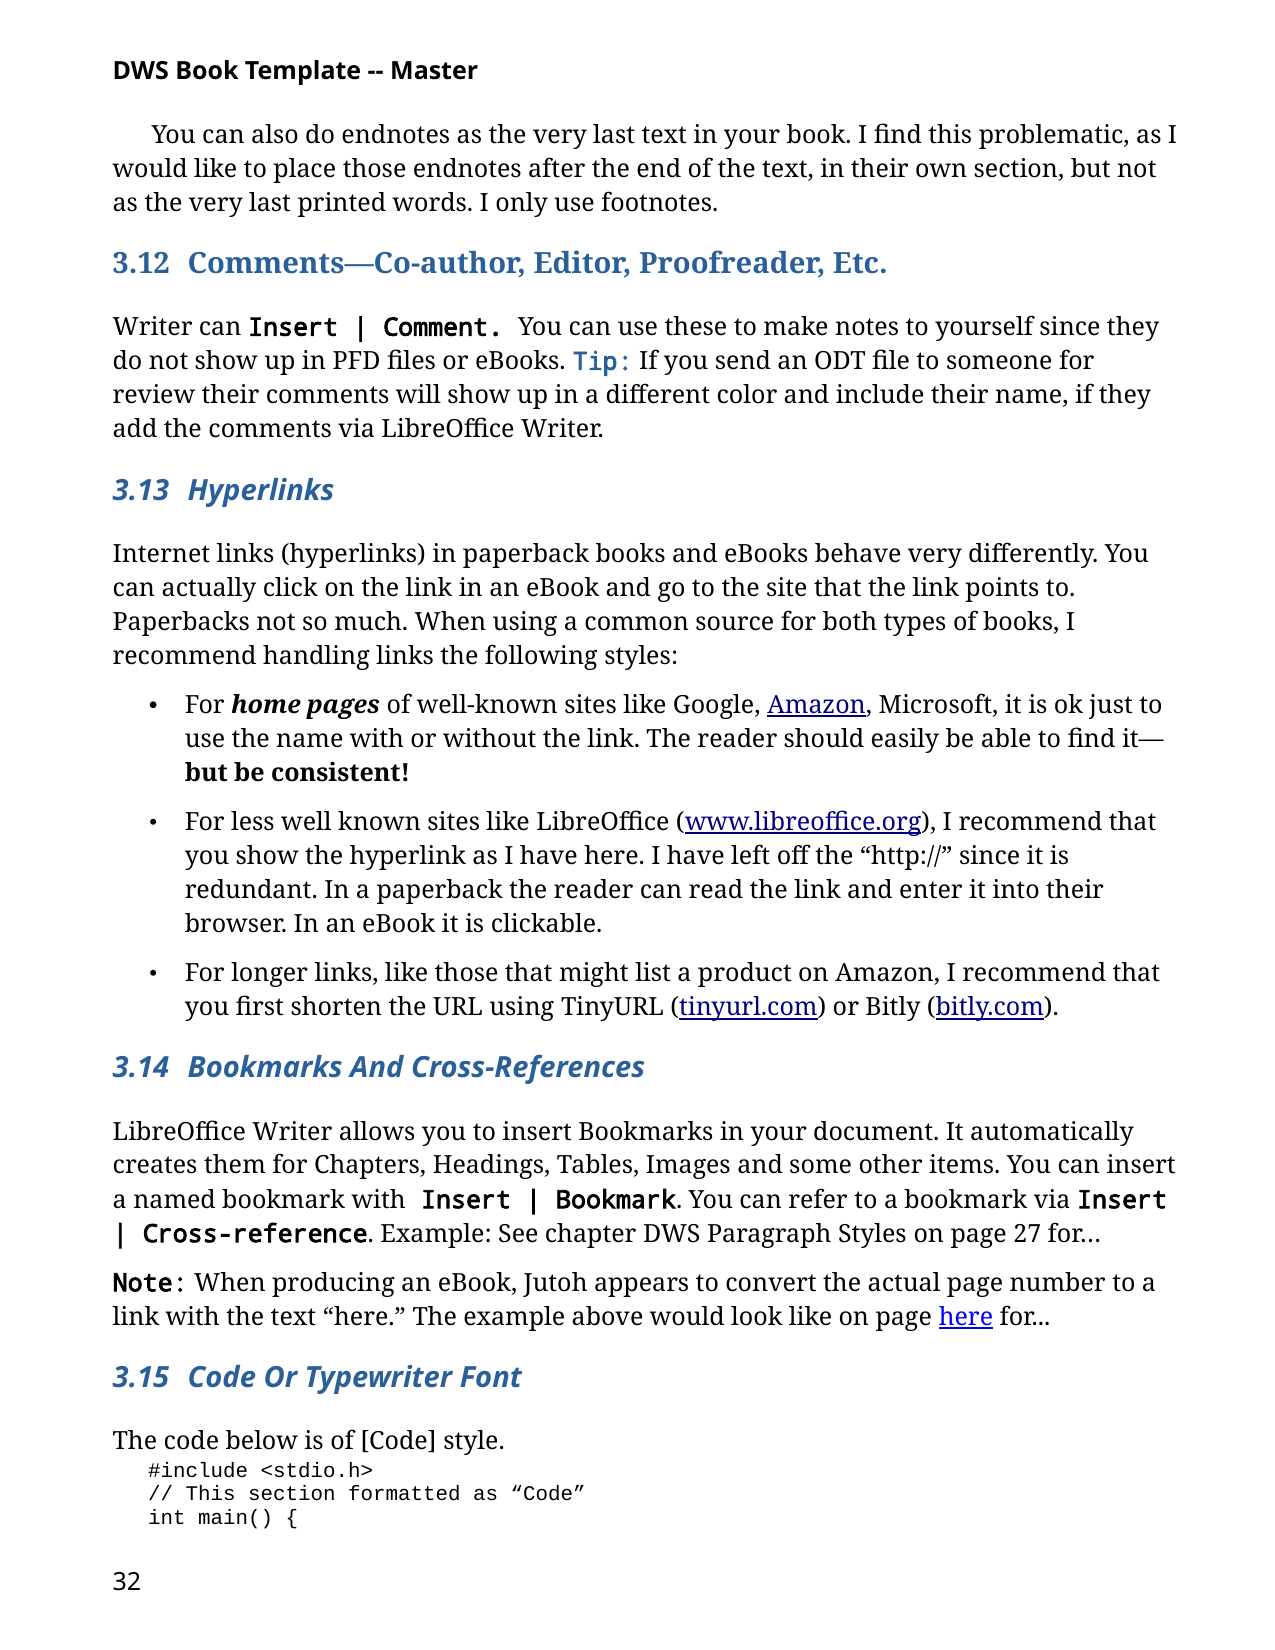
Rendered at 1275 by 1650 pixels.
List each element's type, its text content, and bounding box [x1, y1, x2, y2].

text Note: When producing an eBook, Jutoh appears to convert the actual page number to a link with the text “here.” The example above would look like on page here for... [112, 1264, 1181, 1332]
subtitle Hyperlinks [112, 469, 1181, 508]
list For longer links, like those that might list a product on Amazon, I recommend that you first shorten the URL using TinyURL (tinyurl.com) or Bitly (bitly.com). [148, 955, 1181, 1023]
text Internet links (hyperlinks) in paperback books and eBooks behave very differently. You can actually click on the link in an eBook and go to the site that the link points to. Paperbacks not so much. When using a common source for both types of books, I recommend handling links the following styles: [112, 535, 1181, 671]
text int main() { [148, 1507, 1181, 1531]
subtitle Code or Typewriter Font [112, 1356, 1181, 1396]
list For less well known sites like LibreOffice (www.libreoffice.org), I recommend that you show the hyperlink as I have here. I have left off the “http://” since it is redundant. In a paperback the reader can read the link and enter it into their browser. In an eBook it is clickable. [148, 804, 1181, 940]
text Writer can Insert | Comment. You can use these to make notes to yourself since they do not show up in PFD files or eBooks. Tip: If you send an ODT file to someone for review their comments will show up in a different color and include their name, if they add the comments via LibreOffice Writer. [112, 309, 1181, 445]
subtitle Comments—Co-author, Editor, Proofreader, Etc. [112, 242, 1181, 282]
text LibreOffice Writer allows you to insert Bookmarks in your document. It automatically creates them for Chapters, Headings, Tables, Images and some other items. You can insert a named bookmark with Insert | Bookmark. You can refer to a bookmark via Insert | Cross-reference. Example: See chapter DWS Paragraph Styles on page 27 for… [112, 1113, 1181, 1249]
text #include <stdio.h> [148, 1460, 1181, 1483]
list For home pages of well-known sites like Google, Amazon, Microsoft, it is ok just to use the name with or without the link. The reader should easily be able to find it—but be consistent! [148, 686, 1181, 789]
text You can also do endnotes as the very last text in your book. I find this problematic, as I would like to place those endnotes after the end of the text, in their own section, but not as the very last printed words. I only use footnotes. [112, 117, 1181, 219]
text The code below is of [Code] style. [112, 1423, 1181, 1457]
subtitle Bookmarks and Cross-References [112, 1047, 1181, 1086]
text // This section formatted as “Code” [148, 1483, 1181, 1507]
